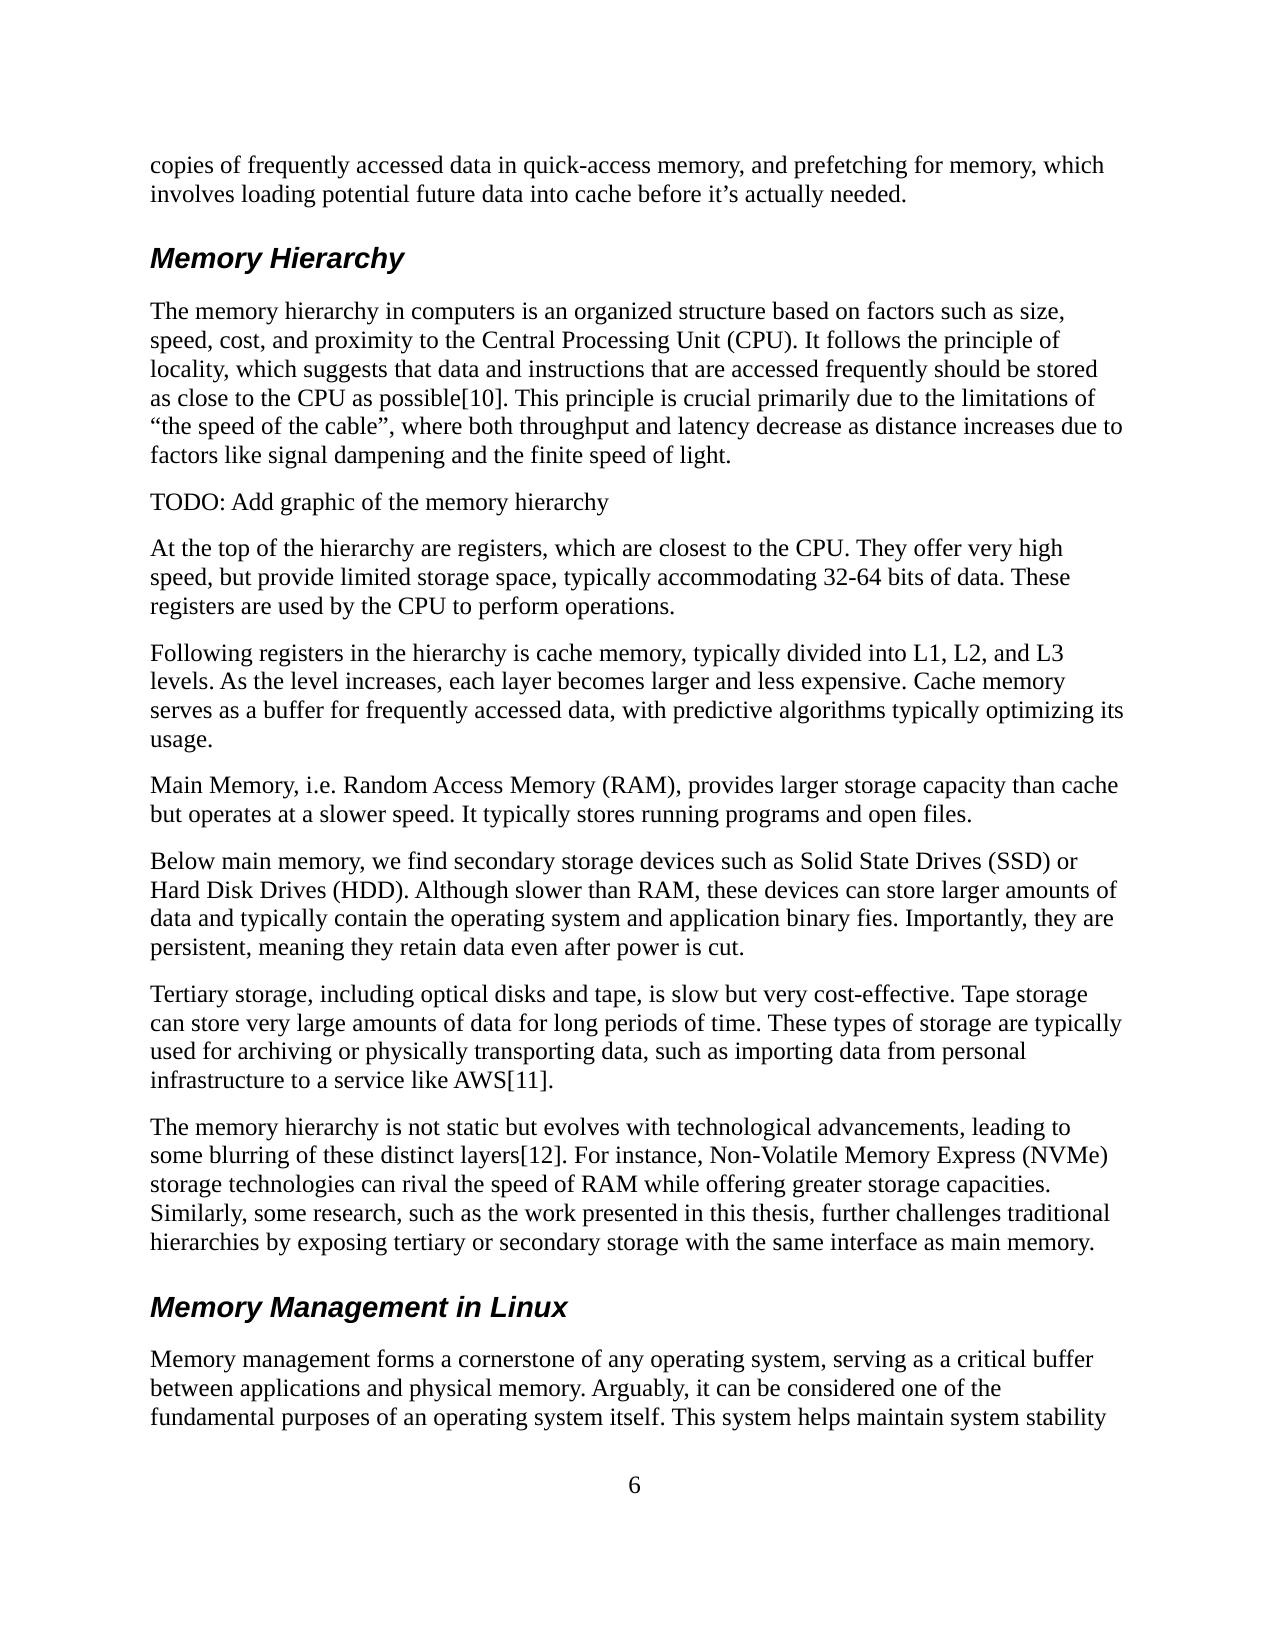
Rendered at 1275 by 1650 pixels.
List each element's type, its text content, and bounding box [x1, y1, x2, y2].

text At the top of the hierarchy are registers, which are closest to the CPU. They offer very high speed, but provide limited storage space, typically accommodating 32-64 bits of data. These registers are used by the CPU to perform operations. [150, 533, 1125, 620]
text Tertiary storage, including optical disks and tape, is slow but very cost-effective. Tape storage can store very large amounts of data for long periods of time. These types of storage are typically used for archiving or physically transporting data, such as importing data from personal infrastructure to a service like AWS[11]. [150, 979, 1125, 1094]
text Memory management forms a cornerstone of any operating system, serving as a critical buffer between applications and physical memory. Arguably, it can be considered one of the fundamental purposes of an operating system itself. This system helps maintain system stability [150, 1344, 1125, 1431]
text The memory hierarchy is not static but evolves with technological advancements, leading to some blurring of these distinct layers[12]. For instance, Non-Volatile Memory Express (NVMe) storage technologies can rival the speed of RAM while offering greater storage capacities. Similarly, some research, such as the work presented in this thesis, further challenges traditional hierarchies by exposing tertiary or secondary storage with the same interface as main memory. [150, 1112, 1125, 1256]
subtitle Memory Hierarchy [150, 241, 1125, 275]
text The memory hierarchy in computers is an organized structure based on factors such as size, speed, cost, and proximity to the Central Processing Unit (CPU). It follows the principle of locality, which suggests that data and instructions that are accessed frequently should be stored as close to the CPU as possible[10]. This principle is crucial primarily due to the limitations of “the speed of the cable”, where both throughput and latency decrease as distance increases due to factors like signal dampening and the finite speed of light. [150, 296, 1125, 469]
subtitle Memory Management in Linux [150, 1289, 1125, 1323]
text copies of frequently accessed data in quick-access memory, and prefetching for memory, which involves loading potential future data into cache before it’s actually needed. [150, 150, 1125, 207]
text TODO: Add graphic of the memory hierarchy [150, 487, 1125, 516]
text Following registers in the hierarchy is cache memory, typically divided into L1, L2, and L3 levels. As the level increases, each layer becomes larger and less expensive. Cache memory serves as a buffer for frequently accessed data, with predictive algorithms typically optimizing its usage. [150, 638, 1125, 753]
text Main Memory, i.e. Random Access Memory (RAM), provides larger storage capacity than cache but operates at a slower speed. It typically stores running programs and open files. [150, 771, 1125, 828]
text Below main memory, we find secondary storage devices such as Solid State Drives (SSD) or Hard Disk Drives (HDD). Although slower than RAM, these devices can store larger amounts of data and typically contain the operating system and application binary fies. Importantly, they are persistent, meaning they retain data even after power is cut. [150, 846, 1125, 961]
